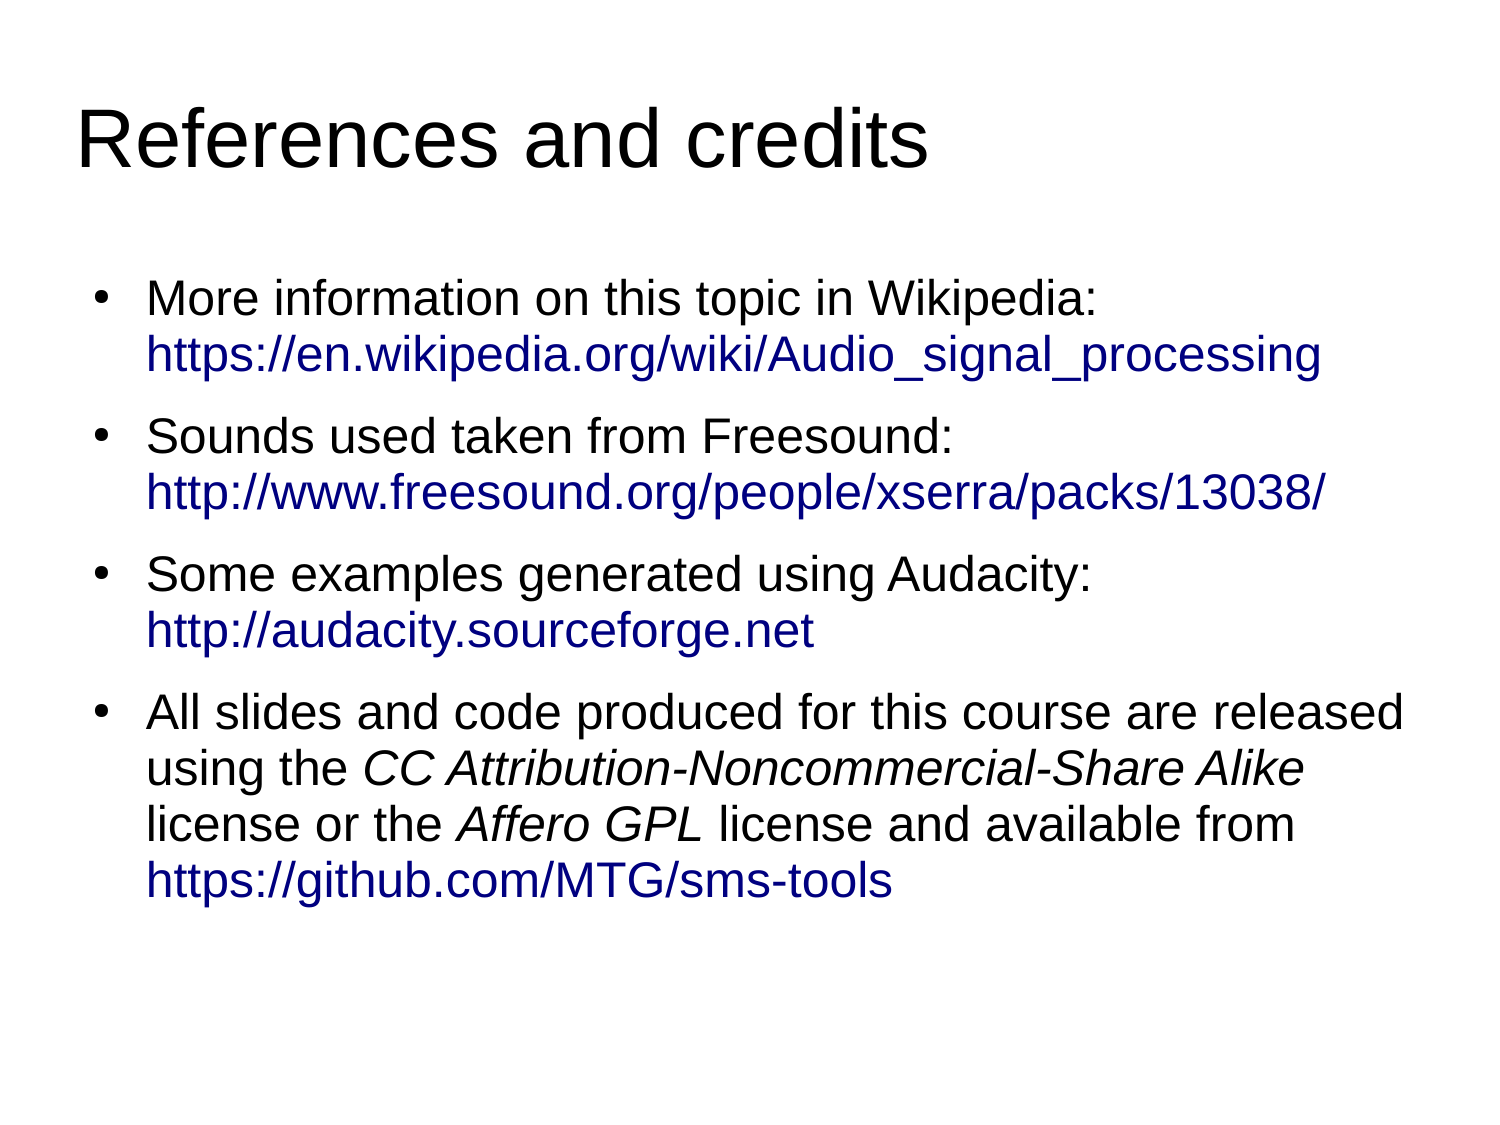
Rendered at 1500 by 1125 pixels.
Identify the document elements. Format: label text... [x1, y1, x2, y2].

title References and credits [75, 44, 1425, 233]
list More information on this topic in Wikipedia:https://en.wikipedia.org/wiki/Audio_signal_processing Sounds used taken from Freesound: http://www.freesound.org/people/xserra/packs/13038/ Some examples generated using Audacity: http://audacity.sourceforge.net All slides and code produced for this course are released using the CC Attribution-Noncommercial-Share Alike license or the Affero GPL license and available from https://github.com/MTG/sms-tools [75, 270, 1425, 923]
